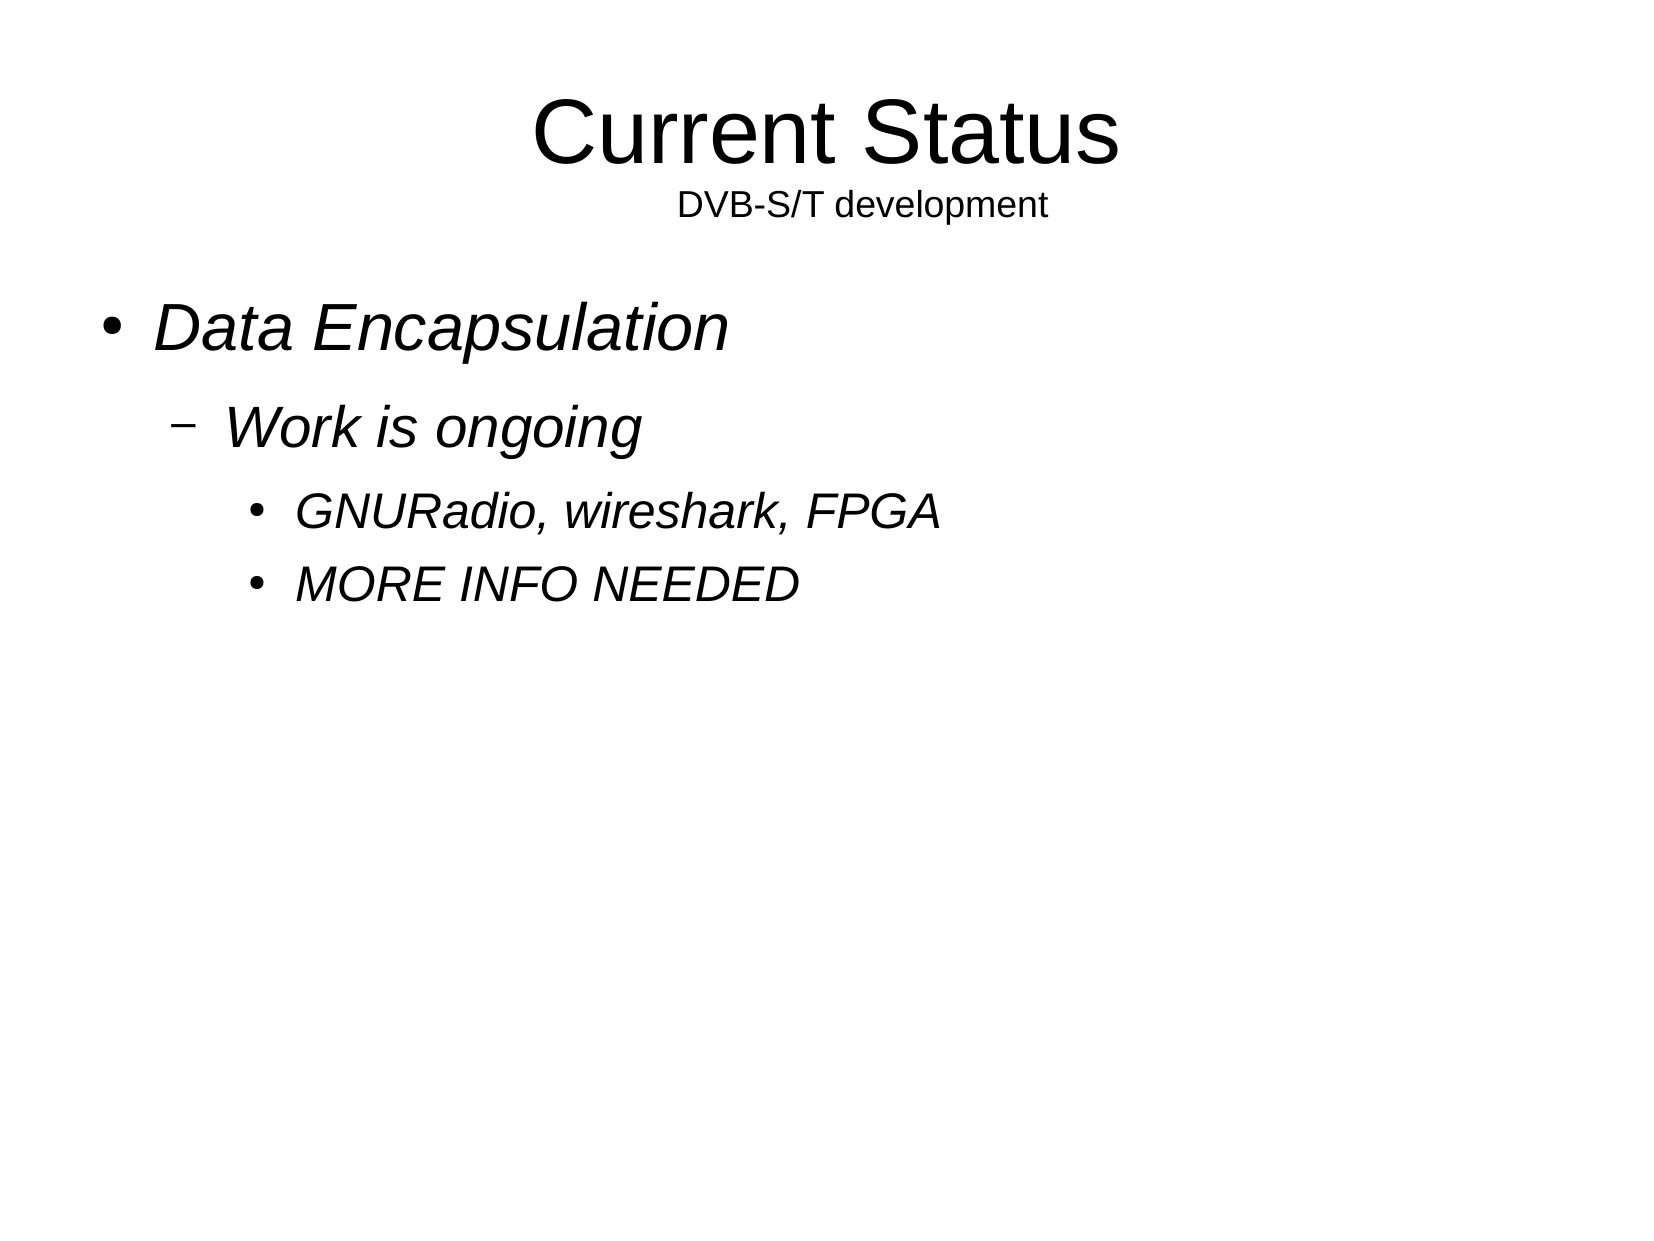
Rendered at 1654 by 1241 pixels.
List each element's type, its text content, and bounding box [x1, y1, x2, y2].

title Current Status DVB-S/T development [82, 49, 1571, 257]
list Data Encapsulation Work is ongoing GNURadio, wireshark, FPGA MORE INFO NEEDED [82, 290, 1571, 1010]
